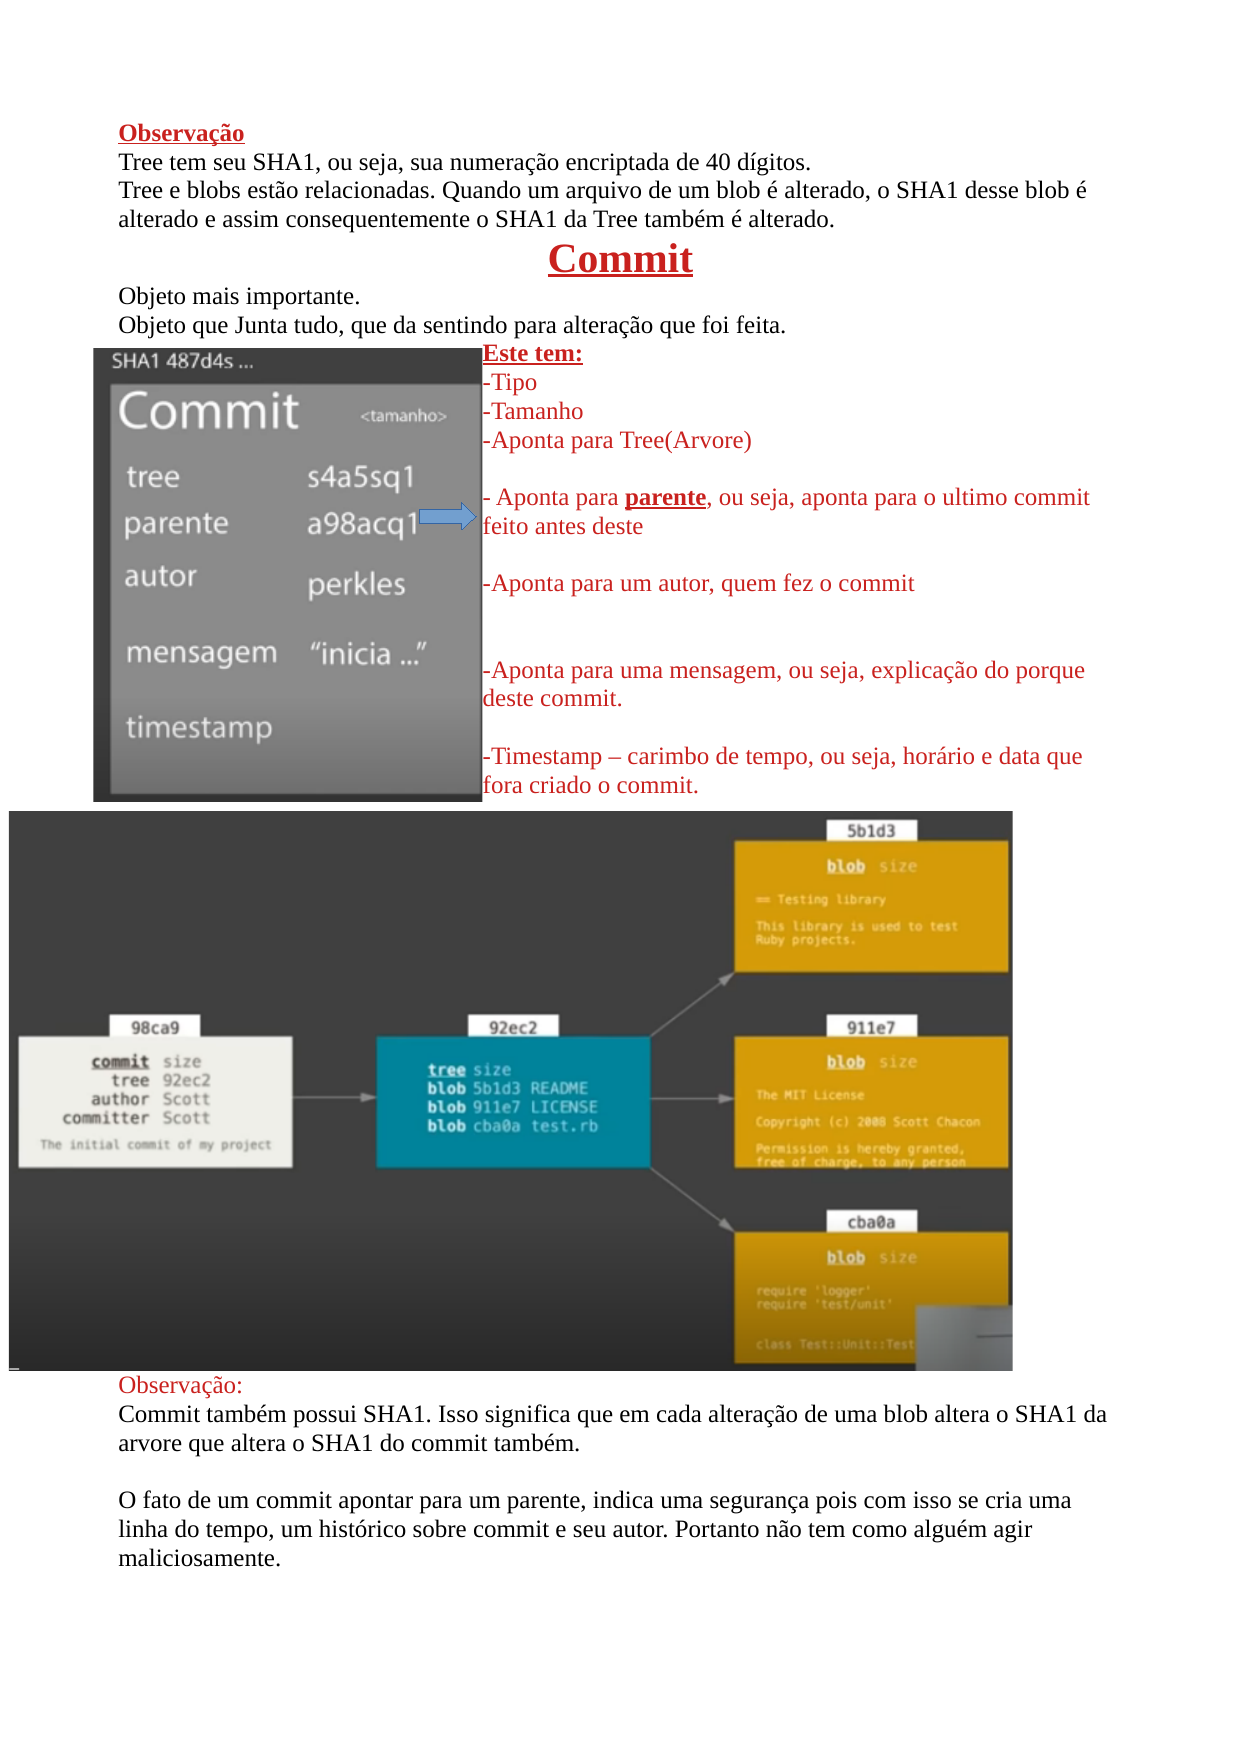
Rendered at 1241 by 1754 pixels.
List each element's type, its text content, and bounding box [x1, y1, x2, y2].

text -Tipo [483, 367, 1122, 396]
text -Aponta para Tree(Arvore) [483, 425, 1122, 453]
text -Aponta para um autor, quem fez o commit [483, 568, 1122, 597]
text -Timestamp – carimbo de tempo, ou seja, horário e data que fora criado o commit. [483, 741, 1122, 798]
text Este tem: [118, 338, 1122, 367]
text Commit [118, 233, 1122, 281]
text -Aponta para uma mensagem, ou seja, explicação do porque deste commit. [483, 655, 1122, 712]
text Observação [118, 118, 1122, 147]
text Objeto que Junta tudo, que da sentindo para alteração que foi feita. [118, 310, 1122, 338]
text - Aponta para parente, ou seja, aponta para o ultimo commit feito antes deste [483, 482, 1122, 540]
text Observação: [118, 798, 1122, 1399]
picture [8, 811, 1013, 1371]
picture [93, 348, 483, 802]
text Tree tem seu SHA1, ou seja, sua numeração encriptada de 40 dígitos. Tree e blobs estão relacionadas. Quando um arquivo de um blob é alterado, o SHA1 desse blob é alterado e assim consequentemente o SHA1 da Tree também é alterado. [118, 147, 1122, 233]
text Commit também possui SHA1. Isso significa que em cada alteração de uma blob altera o SHA1 da arvore que altera o SHA1 do commit também. [118, 1399, 1122, 1456]
text -Tamanho [483, 396, 1122, 425]
text O fato de um commit apontar para um parente, indica uma segurança pois com isso se cria uma linha do tempo, um histórico sobre commit e seu autor. Portanto não tem como alguém agir maliciosamente. [118, 1485, 1122, 1571]
text Objeto mais importante. [118, 281, 1122, 310]
